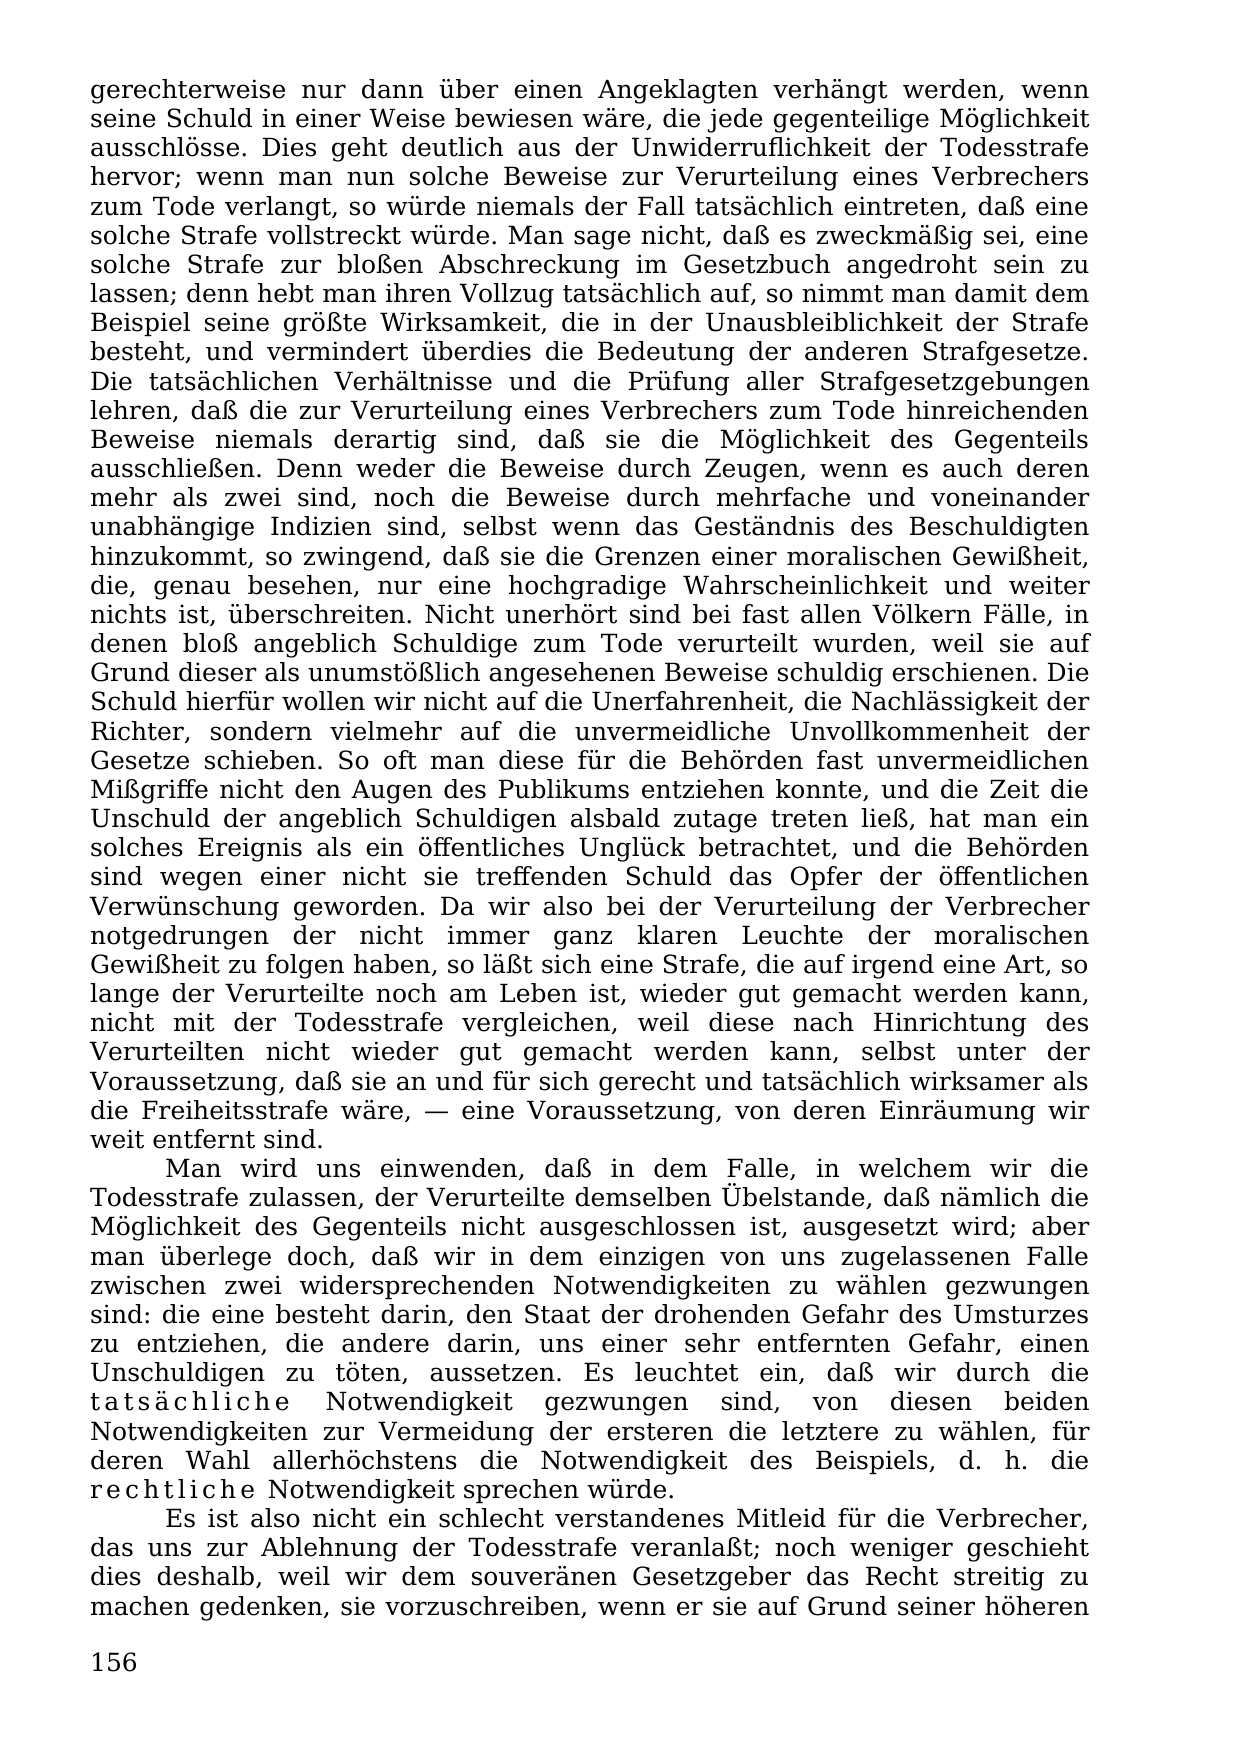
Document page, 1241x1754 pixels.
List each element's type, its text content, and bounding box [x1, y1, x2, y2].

text gerechterweise nur dann über einen Angeklagten verhängt werden, wenn seine Schuld in einer Weise bewiesen wäre, die jede gegenteilige Möglichkeit ausschlösse. Dies geht deutlich aus der Unwiderruflichkeit der Todesstrafe hervor; wenn man nun solche Beweise zur Verurteilung eines Verbrechers zum Tode verlangt, so würde niemals der Fall tatsächlich eintreten, daß eine solche Strafe vollstreckt würde. Man sage nicht, daß es zweckmäßig sei, eine solche Strafe zur bloßen Abschreckung im Gesetzbuch angedroht sein zu lassen; denn hebt man ihren Vollzug tatsächlich auf, so nimmt man damit dem Beispiel seine größte Wirksamkeit, die in der Unausbleiblichkeit der Strafe besteht, und vermindert überdies die Bedeutung der anderen Strafgesetze. Die tatsächlichen Verhältnisse und die Prüfung aller Strafgesetzgebungen lehren, daß die zur Verurteilung eines Verbrechers zum Tode hinreichenden Beweise niemals derartig sind, daß sie die Möglichkeit des Gegenteils ausschließen. Denn weder die Beweise durch Zeugen, wenn es auch deren mehr als zwei sind, noch die Beweise durch mehrfache und voneinander unabhängige Indizien sind, selbst wenn das Geständnis des Beschuldigten hinzukommt, so zwingend, daß sie die Grenzen einer moralischen Gewißheit, die, genau besehen, nur eine hochgradige Wahrscheinlichkeit und weiter nichts ist, überschreiten. Nicht unerhört sind bei fast allen Völkern Fälle, in denen bloß angeblich Schuldige zum Tode verurteilt wurden, weil sie auf Grund dieser als unumstößlich angesehenen Beweise schuldig erschienen. Die Schuld hierfür wollen wir nicht auf die Unerfahrenheit, die Nachlässigkeit der Richter, sondern vielmehr auf die unvermeidliche Unvollkommenheit der Gesetze schieben. So oft man diese für die Behörden fast unvermeidlichen Mißgriffe nicht den Augen des Publikums entziehen konnte, und die Zeit die Unschuld der angeblich Schuldigen alsbald zutage treten ließ, hat man ein solches Ereignis als ein öffentliches Unglück betrachtet, und die Behörden sind wegen einer nicht sie treffenden Schuld das Opfer der öffentlichen Verwünschung geworden. Da wir also bei der Verurteilung der Verbrecher notgedrungen der nicht immer ganz klaren Leuchte der moralischen Gewißheit zu folgen haben, so läßt sich eine Strafe, die auf irgend eine Art, so lange der Verurteilte noch am Leben ist, wieder gut gemacht werden kann, nicht mit der Todesstrafe vergleichen, weil diese nach Hinrichtung des Verurteilten nicht wieder gut gemacht werden kann, selbst unter der Voraussetzung, daß sie an und für sich gerecht und tatsächlich wirksamer als die Freiheitsstrafe wäre, — eine Voraussetzung, von deren Einräumung wir weit entfernt sind. [90, 75, 1091, 1154]
text Man wird uns einwenden, daß in dem Falle, in welchem wir die Todesstrafe zulassen, der Verurteilte demselben Übelstande, daß nämlich die Möglichkeit des Gegenteils nicht ausgeschlossen ist, ausgesetzt wird; aber man überlege doch, daß wir in dem einzigen von uns zugelassenen Falle zwischen zwei widersprechenden Notwendigkeiten zu wählen gezwungen sind: die eine besteht darin, den Staat der drohenden Gefahr des Umsturzes zu entziehen, die andere darin, uns einer sehr entfernten Gefahr, einen Unschuldigen zu töten, aussetzen. Es leuchtet ein, daß wir durch die tatsächliche Notwendigkeit gezwungen sind, von diesen beiden Notwendigkeiten zur Vermeidung der ersteren die letztere zu wählen, für deren Wahl allerhöchstens die Notwendigkeit des Beispiels, d. h. die rechtliche Notwendigkeit sprechen würde. [90, 1154, 1091, 1504]
text Es ist also nicht ein schlecht verstandenes Mitleid für die Verbrecher, das uns zur Ablehnung der Todesstrafe veranlaßt; noch weniger geschieht dies deshalb, weil wir dem souveränen Gesetzgeber das Recht streitig zu machen gedenken, sie vorzuschreiben, wenn er sie auf Grund seiner höheren [90, 1504, 1091, 1621]
